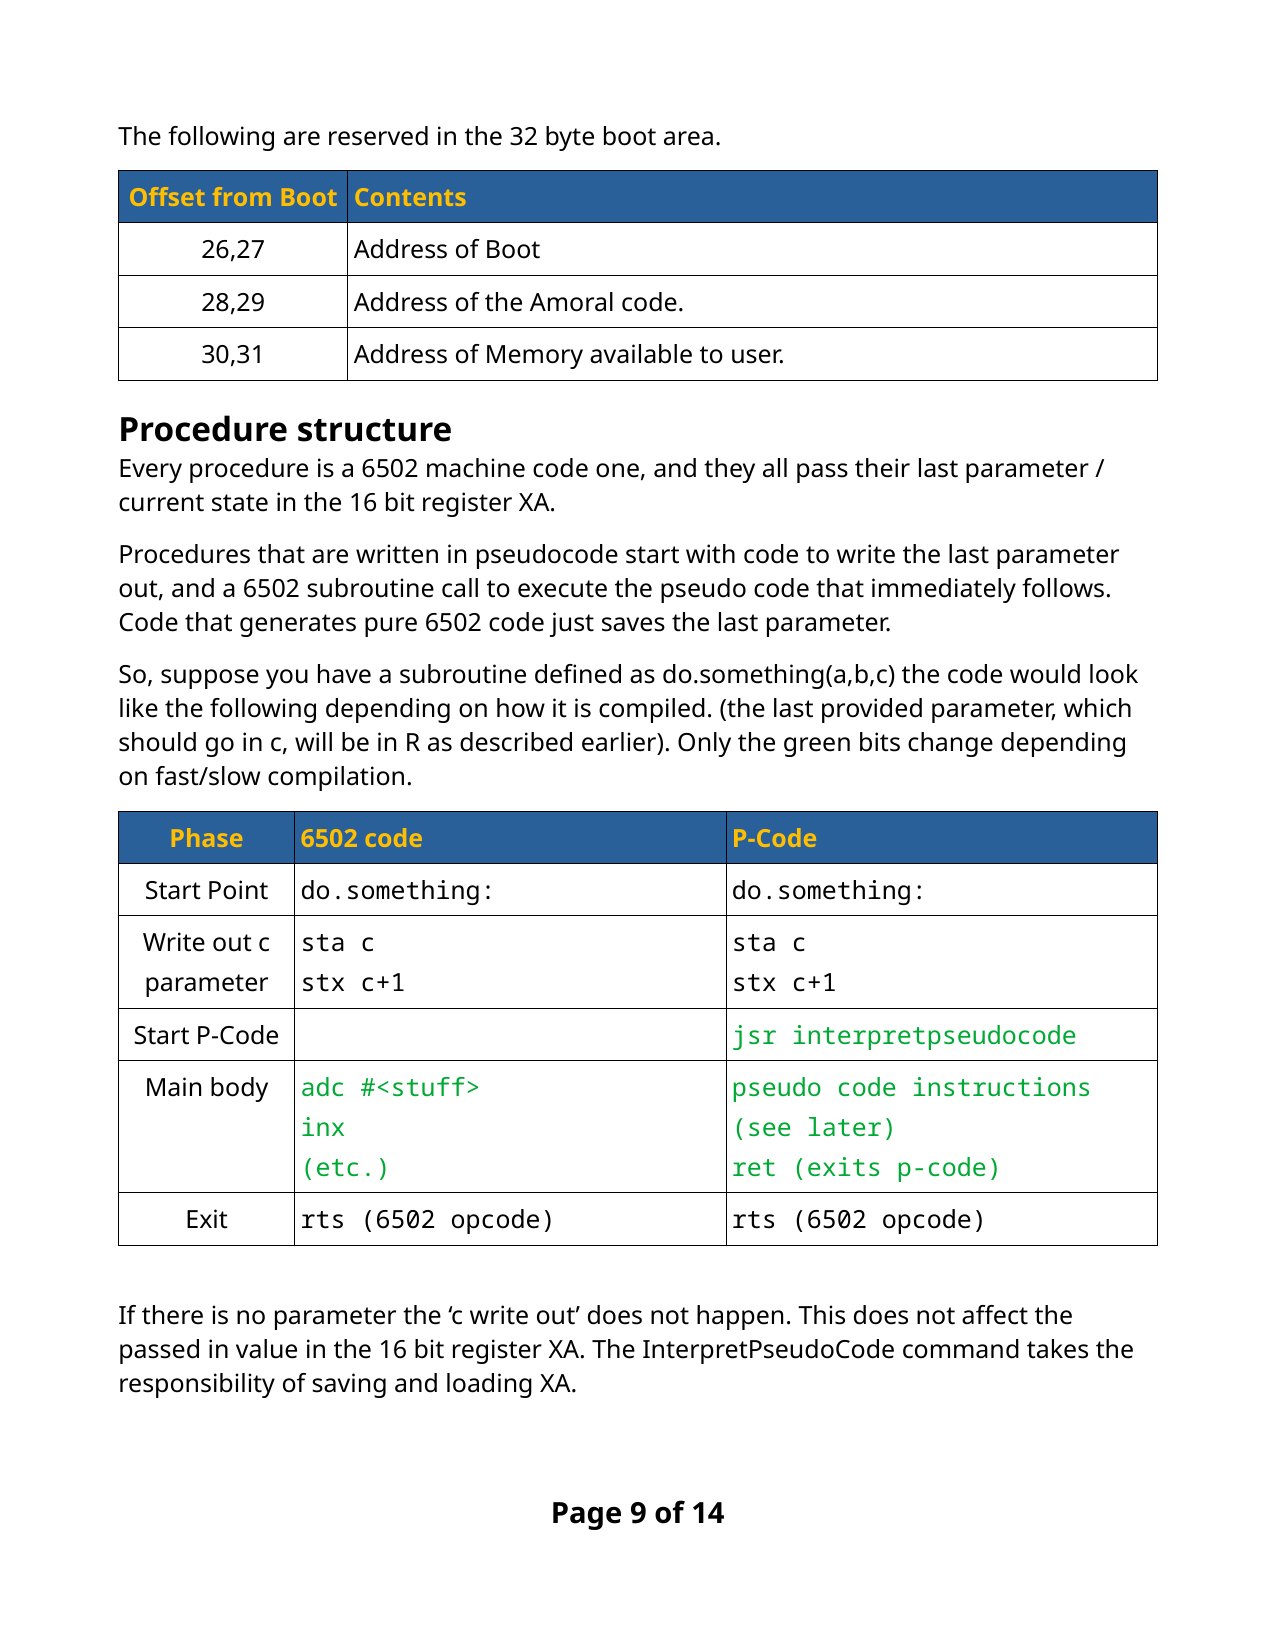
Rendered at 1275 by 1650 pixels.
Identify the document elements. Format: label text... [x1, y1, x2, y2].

text The following are reserved in the 32 byte boot area. [118, 118, 1157, 152]
table_cell Start P-Code [119, 1009, 294, 1060]
table_header Phase [119, 812, 294, 863]
table_cell 26,27 [119, 223, 347, 275]
table_cell 30,31 [119, 328, 347, 379]
table_cell 28,29 [119, 276, 347, 327]
table_cell do.something: [295, 864, 726, 915]
table_cell jsr interpretpseudocode [727, 1009, 1157, 1060]
table_cell sta c stx c+1 [295, 916, 726, 1008]
table_cell Exit [119, 1193, 294, 1245]
table_header Contents [348, 171, 1157, 222]
text So, suppose you have a subroutine defined as do.something(a,b,c) the code would look like the following depending on how it is compiled. (the last provided parameter, which should go in c, will be in R as described earlier). Only the green bits change depending on fast/slow compilation. [118, 657, 1157, 793]
table_cell Start Point [119, 864, 294, 915]
table_cell Address of Memory available to user. [348, 328, 1157, 379]
table_header P-Code [727, 812, 1157, 863]
table_cell rts (6502 opcode) [295, 1193, 726, 1245]
table_cell Main body [119, 1061, 294, 1192]
table_cell sta c stx c+1 [727, 916, 1157, 1008]
table_cell Address of the Amoral code. [348, 276, 1157, 327]
text Procedures that are written in pseudocode start with code to write the last parameter out, and a 6502 subroutine call to execute the pseudo code that immediately follows. Code that generates pure 6502 code just saves the last parameter. [118, 537, 1157, 639]
table_cell pseudo code instructions (see later) ret (exits p-code) [727, 1061, 1157, 1192]
table_cell rts (6502 opcode) [727, 1193, 1157, 1245]
table_header 6502 code [295, 812, 726, 863]
text Every procedure is a 6502 machine code one, and they all pass their last parameter / current state in the 16 bit register XA. [118, 451, 1157, 519]
table_cell do.something: [727, 864, 1157, 915]
table_cell Address of Boot [348, 223, 1157, 275]
text If there is no parameter the ‘c write out’ does not happen. This does not affect the passed in value in the 16 bit register XA. The InterpretPseudoCode command takes the responsibility of saving and loading XA. [118, 1297, 1157, 1400]
table_header Offset from Boot [119, 171, 347, 222]
table_cell [295, 1009, 726, 1060]
table_cell Write out c parameter [119, 916, 294, 1008]
subtitle Procedure structure [118, 406, 1157, 451]
table_cell adc #<stuff> inx (etc.) [295, 1061, 726, 1192]
